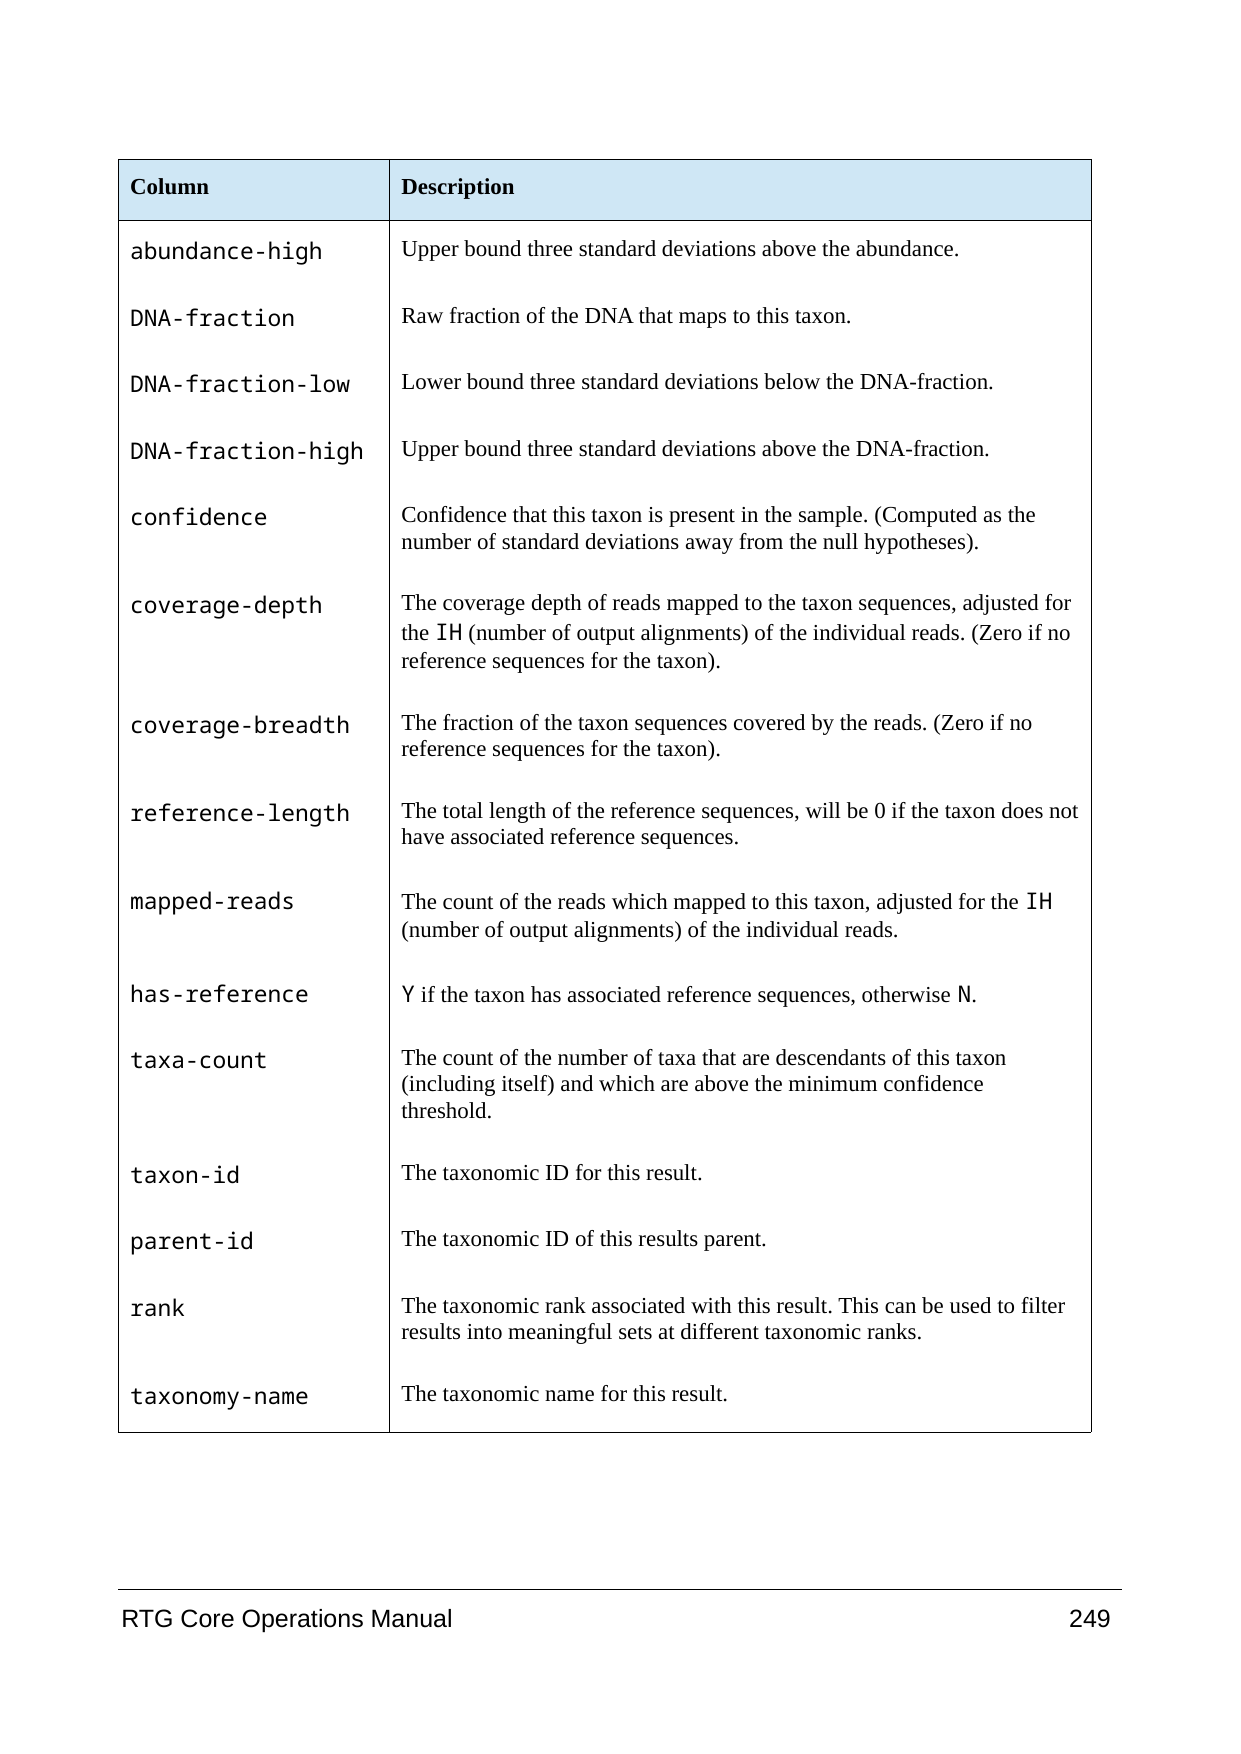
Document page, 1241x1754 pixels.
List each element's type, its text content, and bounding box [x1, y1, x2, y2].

table_cell The fraction of the taxon sequences covered by the reads. (Zero if no reference sequences for the taxon). [390, 694, 1091, 782]
table_cell DNA-fraction-high [119, 420, 389, 487]
table_cell Upper bound three standard deviations above the abundance. [390, 221, 1091, 287]
table_cell The taxonomic name for this result. [390, 1365, 1091, 1432]
table_cell The taxonomic ID of this results parent. [390, 1210, 1091, 1277]
table_cell The taxonomic ID for this result. [390, 1144, 1091, 1210]
table_cell Confidence that this taxon is present in the sample. (Computed as the number of standard deviations away from the null hypotheses). [390, 487, 1091, 575]
table_cell coverage-breadth [119, 694, 389, 782]
table_cell taxa-count [119, 1030, 389, 1144]
table_cell coverage-depth [119, 575, 389, 694]
table_cell abundance-high [119, 221, 389, 287]
table_cell reference-length [119, 782, 389, 870]
table_cell Lower bound three standard deviations below the DNA-fraction. [390, 354, 1091, 420]
table_cell rank [119, 1277, 389, 1365]
table_cell Y if the taxon has associated reference sequences, otherwise N. [390, 963, 1091, 1029]
table_cell The count of the number of taxa that are descendants of this taxon (including itself) and which are above the minimum confidence threshold. [390, 1030, 1091, 1144]
table_header Description [390, 160, 1091, 220]
table_cell mapped-reads [119, 870, 389, 963]
table_cell Upper bound three standard deviations above the DNA-fraction. [390, 420, 1091, 487]
table_cell Raw fraction of the DNA that maps to this taxon. [390, 287, 1091, 353]
table_cell The coverage depth of reads mapped to the taxon sequences, adjusted for the IH (number of output alignments) of the individual reads. (Zero if no reference sequences for the taxon). [390, 575, 1091, 694]
table_cell The count of the reads which mapped to this taxon, adjusted for the IH (number of output alignments) of the individual reads. [390, 870, 1091, 963]
table_cell has-reference [119, 963, 389, 1029]
table_cell DNA-fraction [119, 287, 389, 353]
table_cell taxon-id [119, 1144, 389, 1210]
table_cell taxonomy-name [119, 1365, 389, 1432]
table_header Column [119, 160, 389, 220]
table_cell DNA-fraction-low [119, 354, 389, 420]
table_cell confidence [119, 487, 389, 575]
table_cell The taxonomic rank associated with this result. This can be used to filter results into meaningful sets at different taxonomic ranks. [390, 1277, 1091, 1365]
table_cell parent-id [119, 1210, 389, 1277]
table_cell The total length of the reference sequences, will be 0 if the taxon does not have associated reference sequences. [390, 782, 1091, 870]
